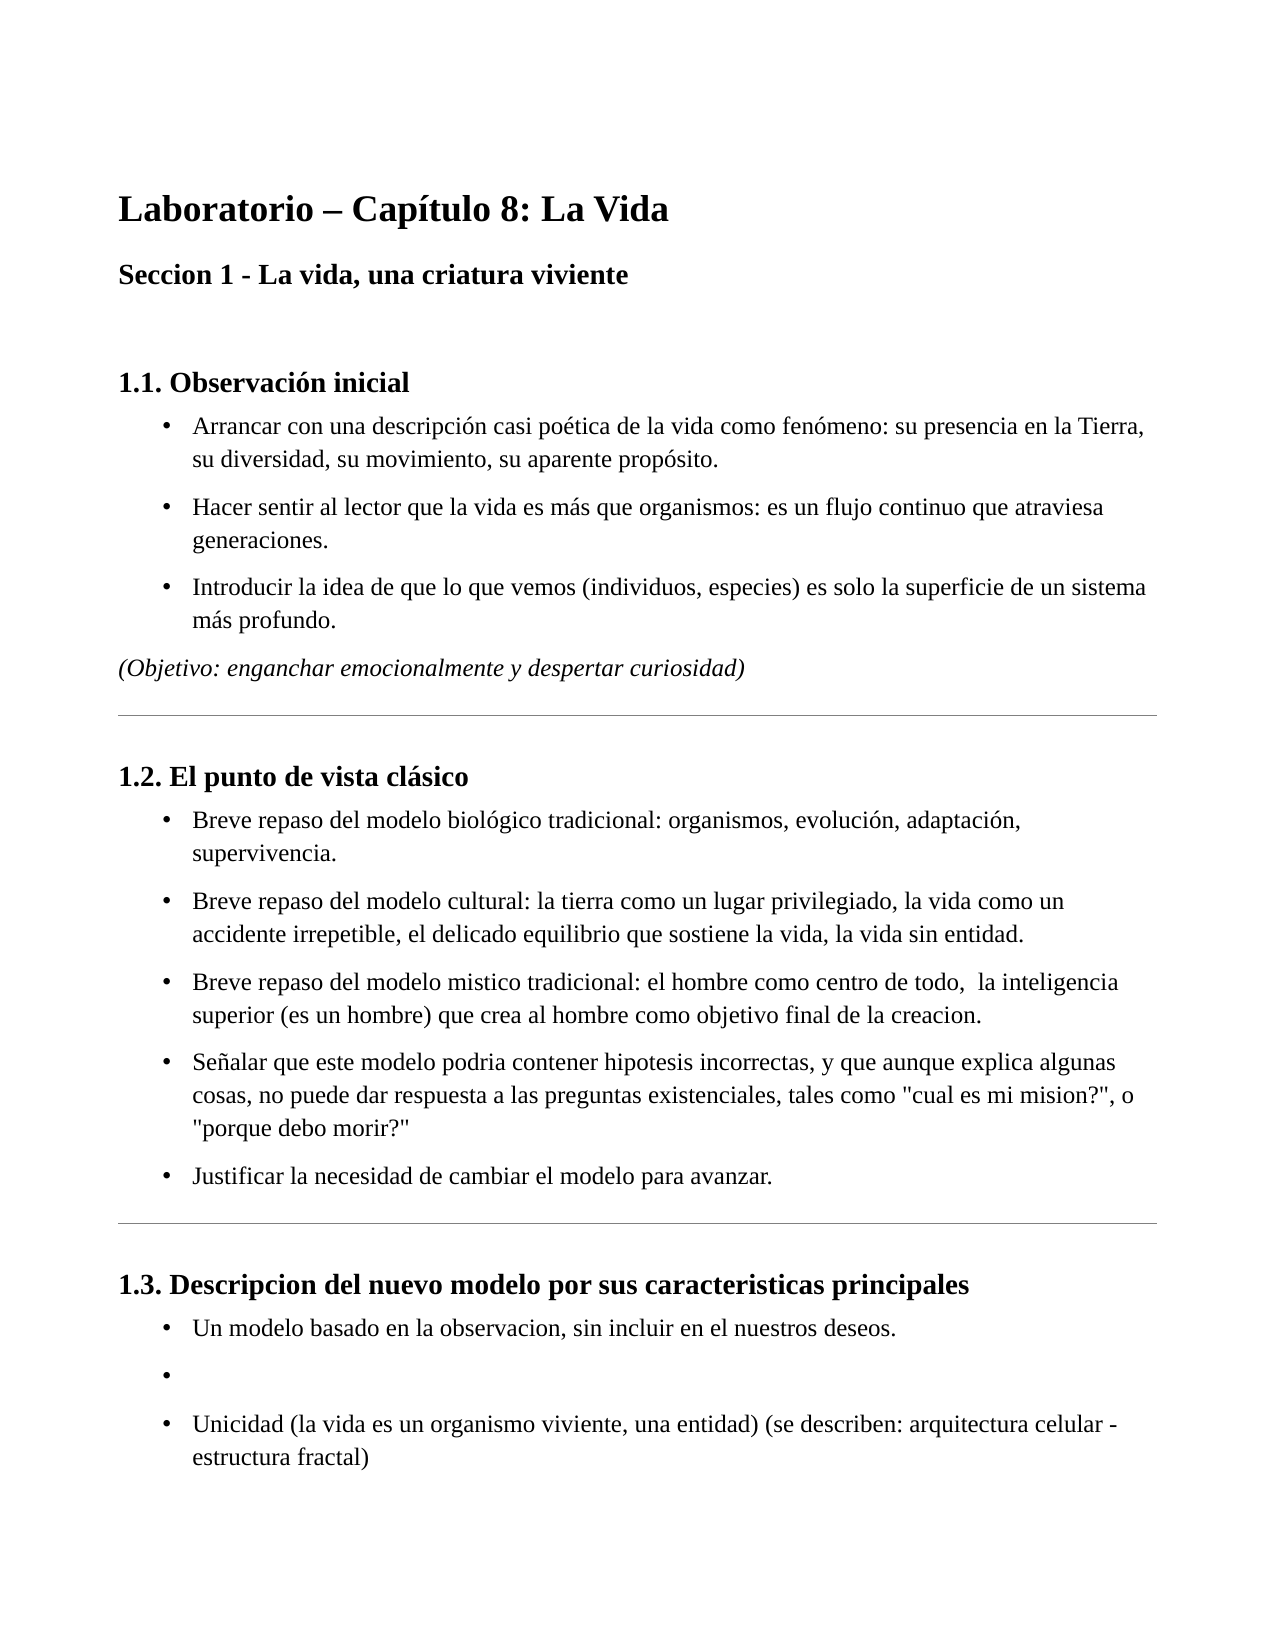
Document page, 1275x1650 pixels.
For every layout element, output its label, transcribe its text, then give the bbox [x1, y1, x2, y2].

list Unicidad (la vida es un organismo viviente, una entidad) (se describen: arquitectura celular - estructura fractal) [162, 1409, 1157, 1470]
list Breve repaso del modelo cultural: la tierra como un lugar privilegiado, la vida como un accidente irrepetible, el delicado equilibrio que sostiene la vida, la vida sin entidad. [162, 886, 1157, 948]
list Un modelo basado en la observacion, sin incluir en el nuestros deseos. [162, 1313, 1157, 1342]
list Breve repaso del modelo biológico tradicional: organismos, evolución, adaptación, supervivencia. [162, 805, 1157, 867]
subtitle 1.3. Descripcion del nuevo modelo por sus caracteristicas principales [118, 1267, 1157, 1301]
list Arrancar con una descripción casi poética de la vida como fenómeno: su presencia en la Tierra, su diversidad, su movimiento, su aparente propósito. [162, 411, 1157, 473]
list Justificar la necesidad de cambiar el modelo para avanzar. [162, 1161, 1157, 1190]
subtitle 1.1. Observación inicial [118, 365, 1157, 398]
subtitle Laboratorio – Capítulo 8: La Vida [118, 187, 1157, 230]
subtitle Seccion 1 - La vida, una criatura viviente [118, 257, 1157, 290]
list Breve repaso del modelo mistico tradicional: el hombre como centro de todo, la inteligencia superior (es un hombre) que crea al hombre como objetivo final de la creacion. [162, 967, 1157, 1028]
text (Objetivo: enganchar emocionalmente y despertar curiosidad) [118, 653, 1157, 682]
list Señalar que este modelo podria contener hipotesis incorrectas, y que aunque explica algunas cosas, no puede dar respuesta a las preguntas existenciales, tales como "cual es mi mision?", o "porque debo morir?" [162, 1047, 1157, 1142]
list Introducir la idea de que lo que vemos (individuos, especies) es solo la superficie de un sistema más profundo. [162, 572, 1157, 634]
subtitle 1.2. El punto de vista clásico [118, 759, 1157, 793]
list Hacer sentir al lector que la vida es más que organismos: es un flujo continuo que atraviesa generaciones. [162, 492, 1157, 553]
